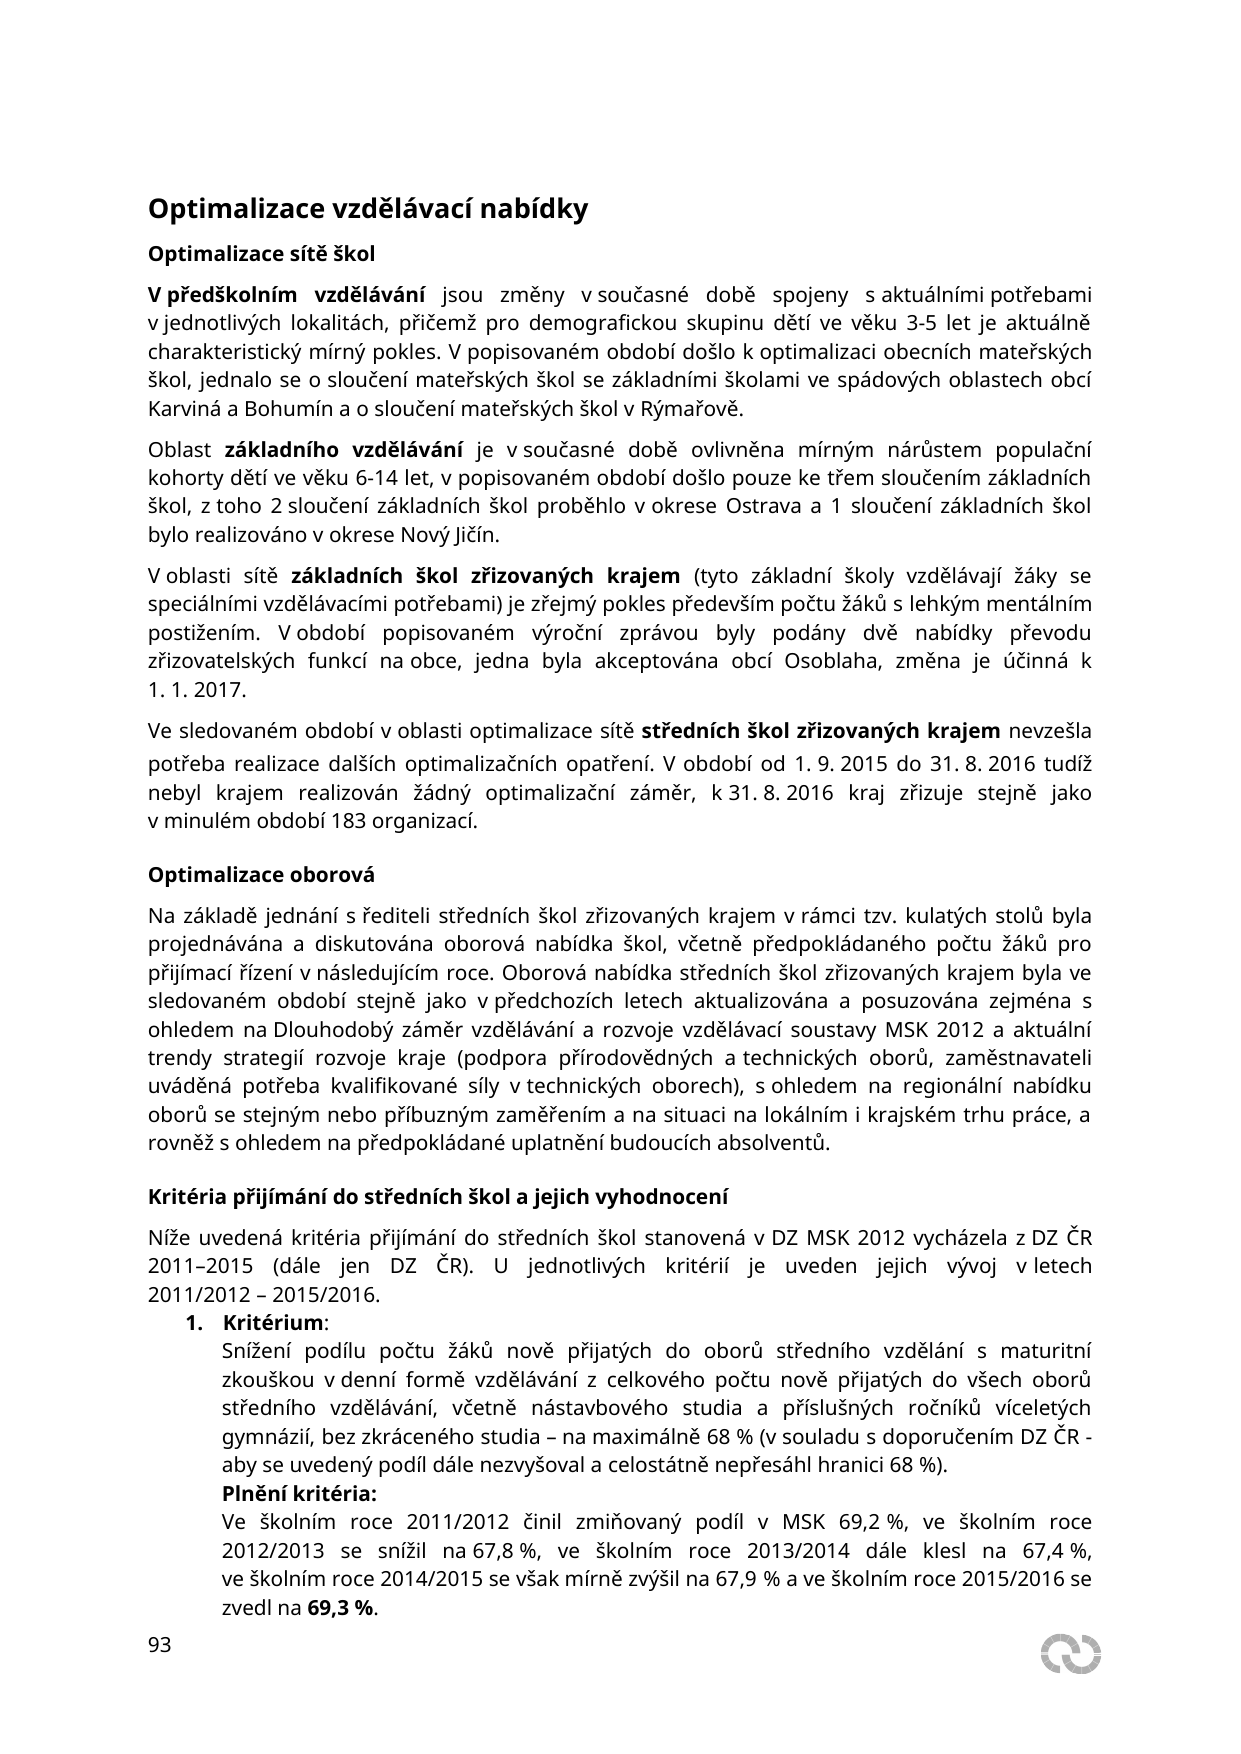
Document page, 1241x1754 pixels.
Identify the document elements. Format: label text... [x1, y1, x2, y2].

text Na základě jednání s řediteli středních škol zřizovaných krajem v rámci tzv. kulatých stolů byla projednávána a diskutována oborová nabídka škol, včetně předpokládaného počtu žáků pro přijímací řízení v následujícím roce. Oborová nabídka středních škol zřizovaných krajem byla ve sledovaném období stejně jako v předchozích letech aktualizována a posuzována zejména s ohledem na Dlouhodobý záměr vzdělávání a rozvoje vzdělávací soustavy MSK 2012 a aktuální trendy strategií rozvoje kraje (podpora přírodovědných a technických oborů, zaměstnavateli uváděná potřeba kvalifikované síly v technických oborech), s ohledem na regionální nabídku oborů se stejným nebo příbuzným zaměřením a na situaci na lokálním i krajském trhu práce, a rovněž s ohledem na předpokládané uplatnění budoucích absolventů. [148, 901, 1092, 1157]
text Ve sledovaném období v oblasti optimalizace sítě středních škol zřizovaných krajem nevzešla potřeba realizace dalších optimalizačních opatření. V období od 1. 9. 2015 do 31. 8. 2016 tudíž nebyl krajem realizován žádný optimalizační záměr, k 31. 8. 2016 kraj zřizuje stejně jako v minulém období 183 organizací. [148, 716, 1092, 835]
text V oblasti sítě základních škol zřizovaných krajem (tyto základní školy vzdělávají žáky se speciálními vzdělávacími potřebami) je zřejmý pokles především počtu žáků s lehkým mentálním postižením. V období popisovaném výroční zprávou byly podány dvě nabídky převodu zřizovatelských funkcí na obce, jedna byla akceptována obcí Osoblaha, změna je účinná k 1. 1. 2017. [148, 561, 1092, 703]
text Optimalizace sítě škol [148, 239, 1092, 268]
list Kritérium: [185, 1308, 1092, 1337]
text V předškolním vzdělávání jsou změny v současné době spojeny s aktuálními potřebami v jednotlivých lokalitách, přičemž pro demografickou skupinu dětí ve věku 3-5 let je aktuálně charakteristický mírný pokles. V popisovaném období došlo k optimalizaci obecních mateřských škol, jednalo se o sloučení mateřských škol se základními školami ve spádových oblastech obcí Karviná a Bohumín a o sloučení mateřských škol v Rýmařově. [148, 280, 1092, 422]
text Optimalizace oborová [148, 860, 1092, 888]
text Ve školním roce 2011/2012 činil zmiňovaný podíl v MSK 69,2 %, ve školním roce 2012/2013 se snížil na 67,8 %, ve školním roce 2013/2014 dále klesl na 67,4 %, ve školním roce 2014/2015 se však mírně zvýšil na 67,9 % a ve školním roce 2015/2016 se zvedl na 69,3 %. [222, 1507, 1092, 1621]
subtitle Optimalizace vzdělávací nabídky [148, 190, 1092, 227]
text Níže uvedená kritéria přijímání do středních škol stanovená v DZ MSK 2012 vycházela z DZ ČR 2011–2015 (dále jen DZ ČR). U jednotlivých kritérií je uveden jejich vývoj v letech 2011/2012 – 2015/2016. [148, 1223, 1092, 1308]
text Kritéria přijímání do středních škol a jejich vyhodnocení [148, 1182, 1092, 1210]
text Snížení podílu počtu žáků nově přijatých do oborů středního vzdělání s maturitní zkouškou v denní formě vzdělávání z celkového počtu nově přijatých do všech oborů středního vzdělávání, včetně nástavbového studia a příslušných ročníků víceletých gymnázií, bez zkráceného studia – na maximálně 68 % (v souladu s doporučením DZ ČR - aby se uvedený podíl dále nezvyšoval a celostátně nepřesáhl hranici 68 %). [222, 1337, 1092, 1479]
text Oblast základního vzdělávání je v současné době ovlivněna mírným nárůstem populační kohorty dětí ve věku 6-14 let, v popisovaném období došlo pouze ke třem sloučením základních škol, z toho 2 sloučení základních škol proběhlo v okrese Ostrava a 1 sloučení základních škol bylo realizováno v okrese Nový Jičín. [148, 435, 1092, 548]
text Plnění kritéria: [222, 1479, 1092, 1507]
